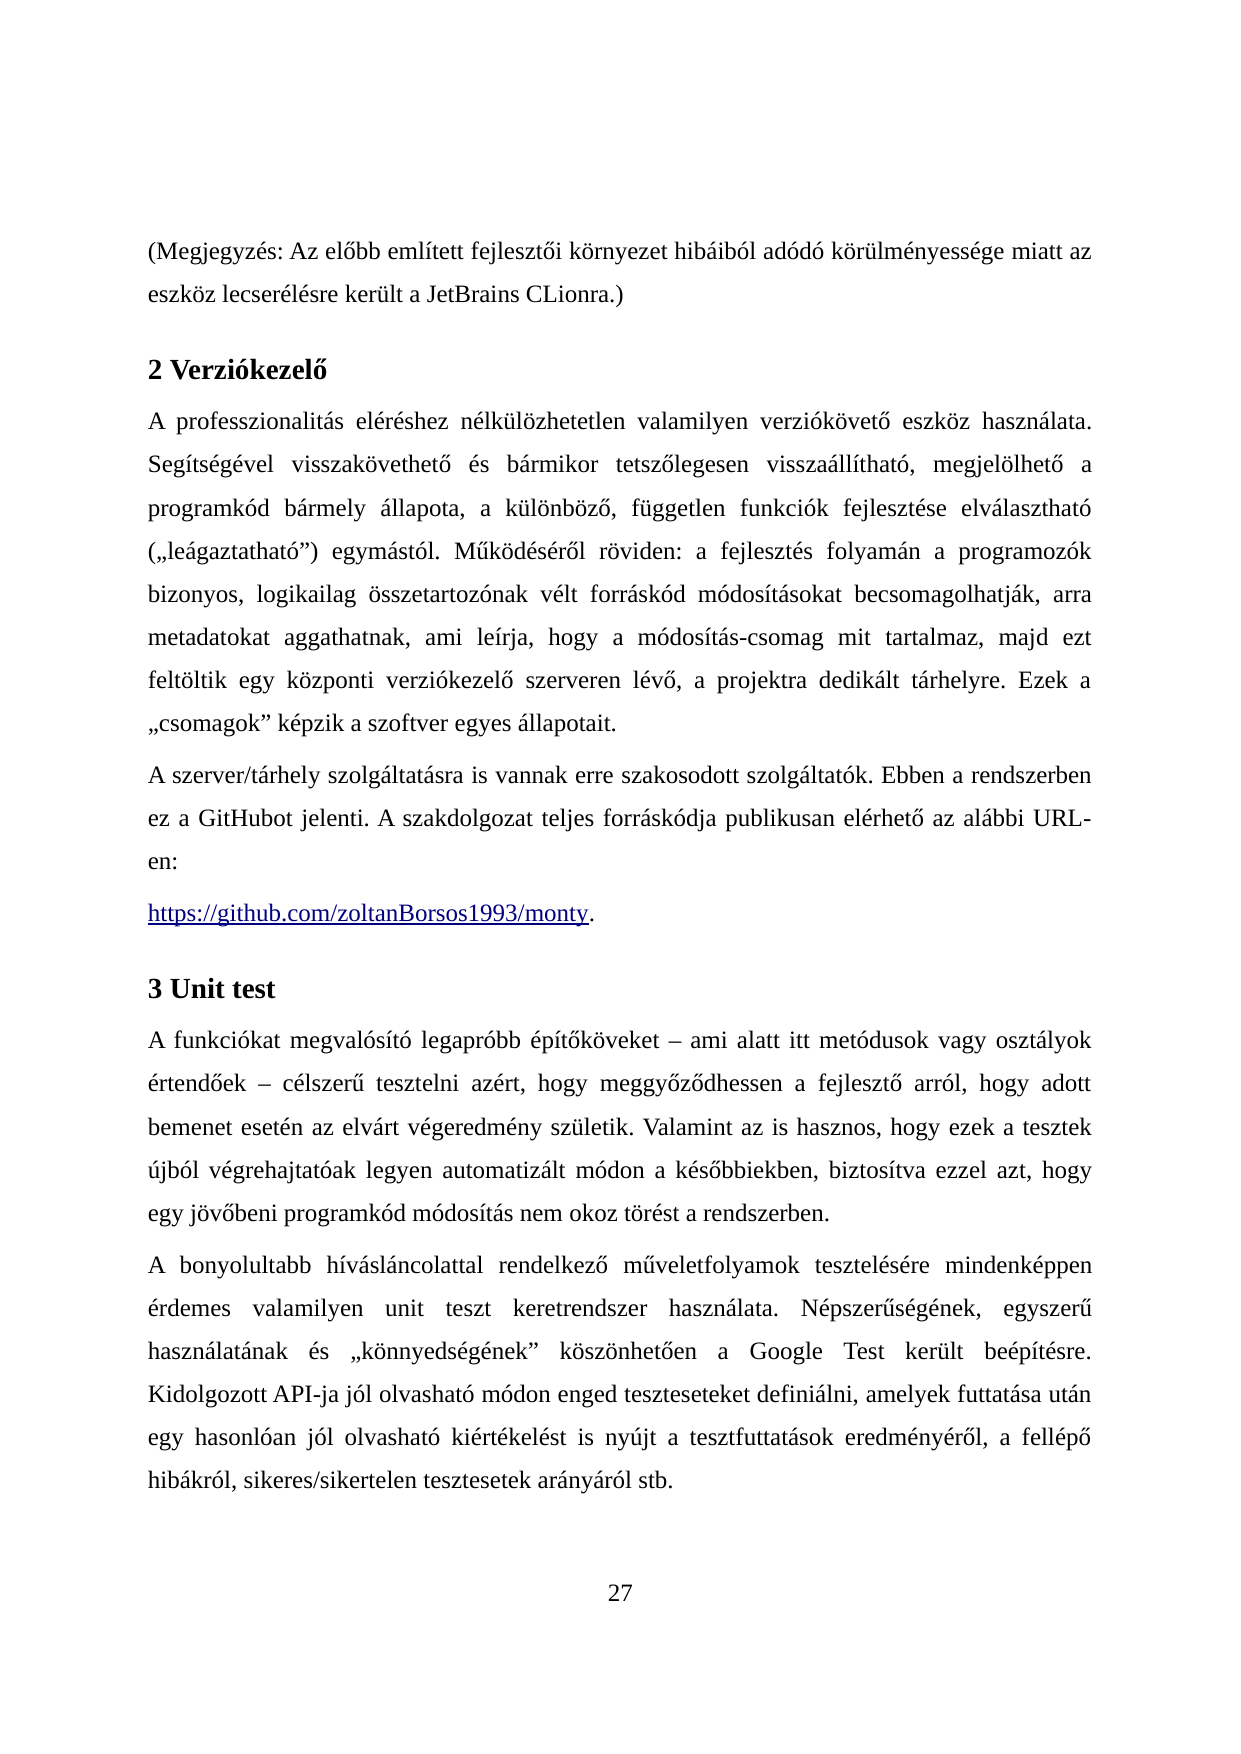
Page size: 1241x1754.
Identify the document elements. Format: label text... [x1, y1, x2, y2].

text A funkciókat megvalósító legapróbb építőköveket – ami alatt itt metódusok vagy osztályok értendőek – célszerű tesztelni azért, hogy meggyőződhessen a fejlesztő arról, hogy adott bemenet esetén az elvárt végeredmény születik. Valamint az is hasznos, hogy ezek a tesztek újból végrehajtatóak legyen automatizált módon a későbbiekben, biztosítva ezzel azt, hogy egy jövőbeni programkód módosítás nem okoz törést a rendszerben. [148, 1025, 1093, 1227]
subtitle Unit test [148, 971, 1093, 1005]
text https://github.com/zoltanBorsos1993/monty. [148, 898, 1093, 927]
subtitle Verziókezelő [148, 352, 1093, 386]
text A bonyolultabb hívásláncolattal rendelkező műveletfolyamok tesztelésére mindenképpen érdemes valamilyen unit teszt keretrendszer használata. Népszerűségének, egyszerű használatának és „könnyedségének” köszönhetően a Google Test került beépítésre. Kidolgozott API-ja jól olvasható módon enged teszteseteket definiálni, amelyek futtatása után egy hasonlóan jól olvasható kiértékelést is nyújt a tesztfuttatások eredményéről, a fellépő hibákról, sikeres/sikertelen tesztesetek arányáról stb. [148, 1250, 1093, 1494]
text (Megjegyzés: Az előbb említett fejlesztői környezet hibáiból adódó körülményessége miatt az eszköz lecserélésre került a JetBrains CLionra.) [148, 236, 1093, 308]
text A professzionalitás eléréshez nélkülözhetetlen valamilyen verziókövető eszköz használata. Segítségével visszakövethető és bármikor tetszőlegesen visszaállítható, megjelölhető a programkód bármely állapota, a különböző, független funkciók fejlesztése elválasztható („leágaztatható”) egymástól. Működéséről röviden: a fejlesztés folyamán a programozók bizonyos, logikailag összetartozónak vélt forráskód módosításokat becsomagolhatják, arra metadatokat aggathatnak, ami leírja, hogy a módosítás-csomag mit tartalmaz, majd ezt feltöltik egy központi verziókezelő szerveren lévő, a projektra dedikált tárhelyre. Ezek a „csomagok” képzik a szoftver egyes állapotait. [148, 406, 1093, 737]
text A szerver/tárhely szolgáltatásra is vannak erre szakosodott szolgáltatók. Ebben a rendszerben ez a GitHubot jelenti. A szakdolgozat teljes forráskódja publikusan elérhető az alábbi URL-en: [148, 760, 1093, 875]
